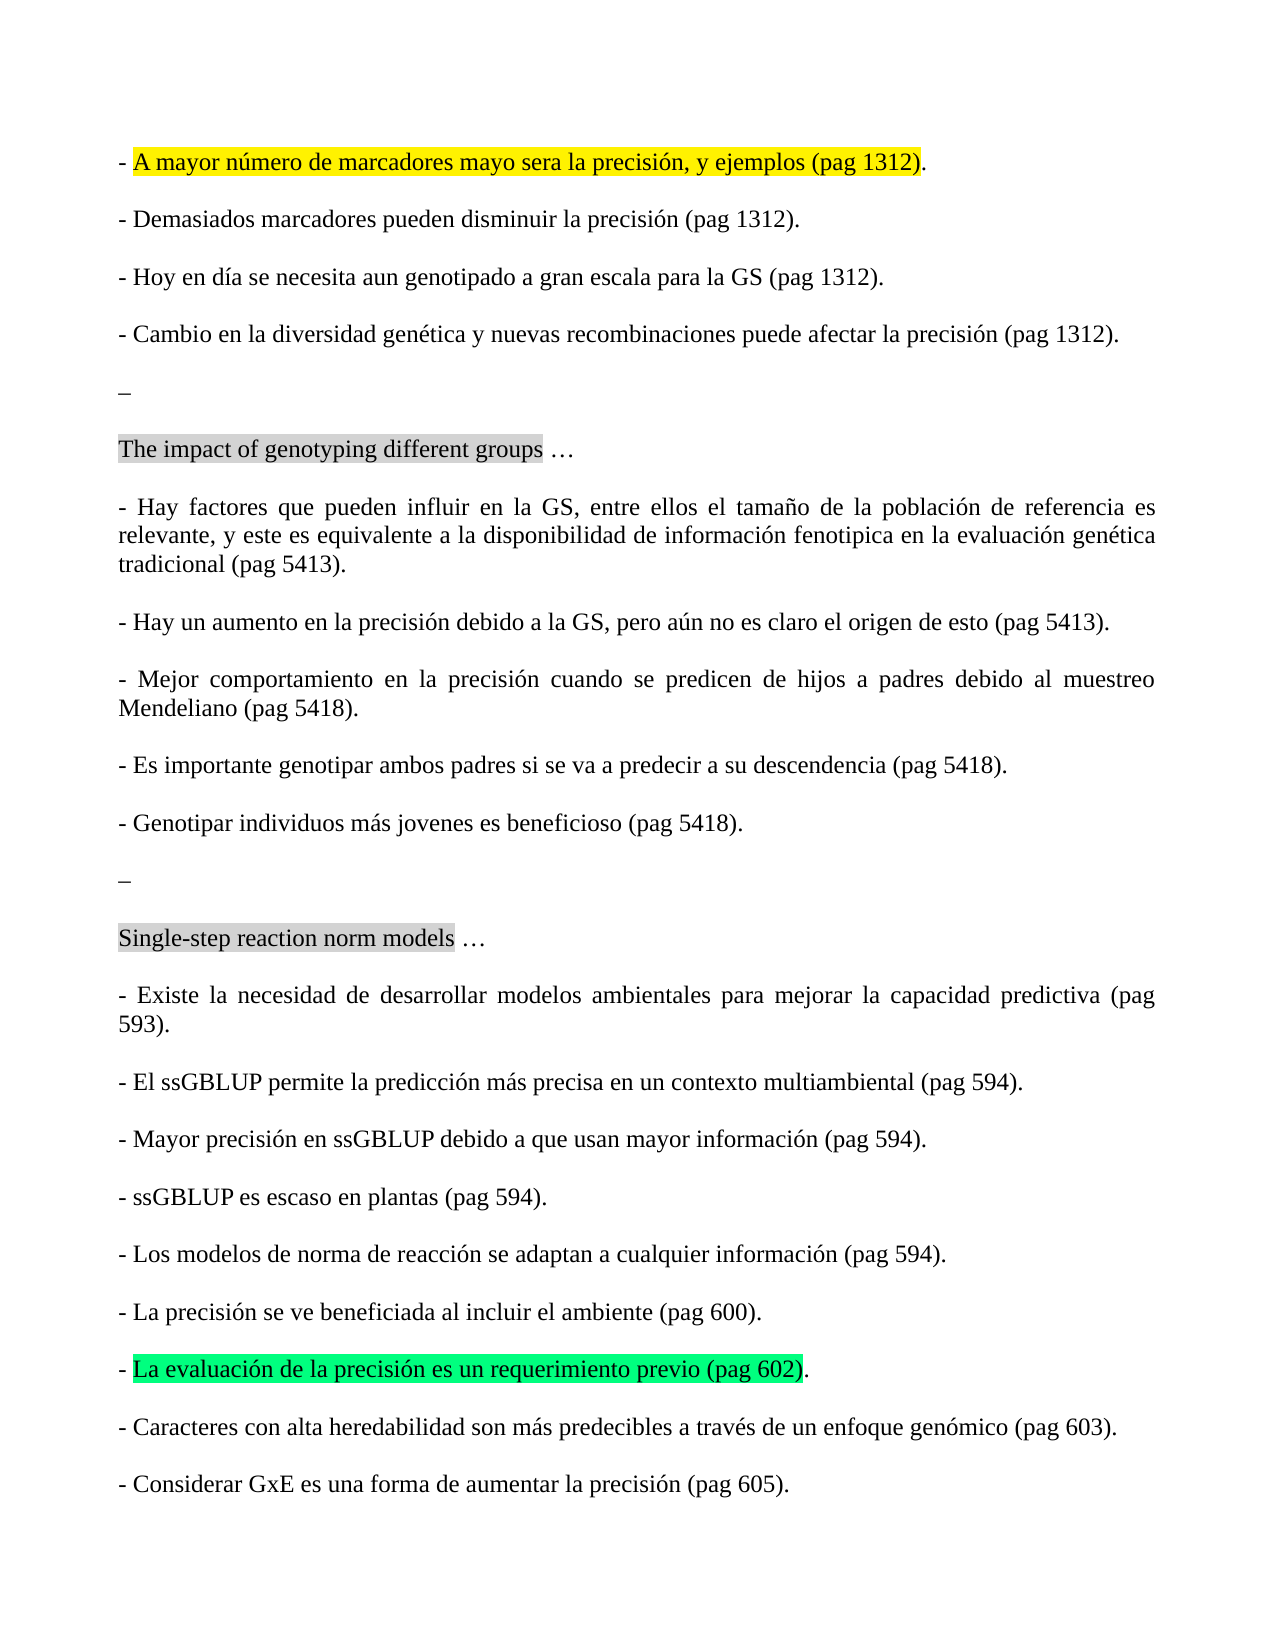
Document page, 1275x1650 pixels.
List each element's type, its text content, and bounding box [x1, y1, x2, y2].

text - Hay un aumento en la precisión debido a la GS, pero aún no es claro el origen de esto (pag 5413). [118, 607, 1157, 636]
text - Genotipar individuos más jovenes es beneficioso (pag 5418). [118, 808, 1157, 837]
text - La precisión se ve beneficiada al incluir el ambiente (pag 600). [118, 1297, 1157, 1326]
text - Existe la necesidad de desarrollar modelos ambientales para mejorar la capacidad predictiva (pag 593). [118, 981, 1157, 1038]
text - Es importante genotipar ambos padres si se va a predecir a su descendencia (pag 5418). [118, 751, 1157, 779]
text - ssGBLUP es escaso en plantas (pag 594). [118, 1182, 1157, 1211]
text - La evaluación de la precisión es un requerimiento previo (pag 602). [118, 1354, 1157, 1383]
text - Hoy en día se necesita aun genotipado a gran escala para la GS (pag 1312). [118, 262, 1157, 291]
text - Mayor precisión en ssGBLUP debido a que usan mayor información (pag 594). [118, 1124, 1157, 1153]
text - Cambio en la diversidad genética y nuevas recombinaciones puede afectar la precisión (pag 1312). [118, 319, 1157, 348]
text – [118, 866, 1157, 894]
text - El ssGBLUP permite la predicción más precisa en un contexto multiambiental (pag 594). [118, 1067, 1157, 1096]
text - A mayor número de marcadores mayo sera la precisión, y ejemplos (pag 1312). [118, 147, 1157, 176]
text - Hay factores que pueden influir en la GS, entre ellos el tamaño de la población de referencia es relevante, y este es equivalente a la disponibilidad de información fenotipica en la evaluación genética tradicional (pag 5413). [118, 492, 1157, 578]
text - Demasiados marcadores pueden disminuir la precisión (pag 1312). [118, 204, 1157, 233]
text - Mejor comportamiento en la precisión cuando se predicen de hijos a padres debido al muestreo Mendeliano (pag 5418). [118, 664, 1157, 722]
text - Considerar GxE es una forma de aumentar la precisión (pag 605). [118, 1469, 1157, 1498]
text Single-step reaction norm models … [118, 923, 1157, 952]
text - Los modelos de norma de reacción se adaptan a cualquier información (pag 594). [118, 1239, 1157, 1268]
text – [118, 377, 1157, 406]
text - Caracteres con alta heredabilidad son más predecibles a través de un enfoque genómico (pag 603). [118, 1412, 1157, 1441]
text The impact of genotyping different groups … [118, 434, 1157, 463]
